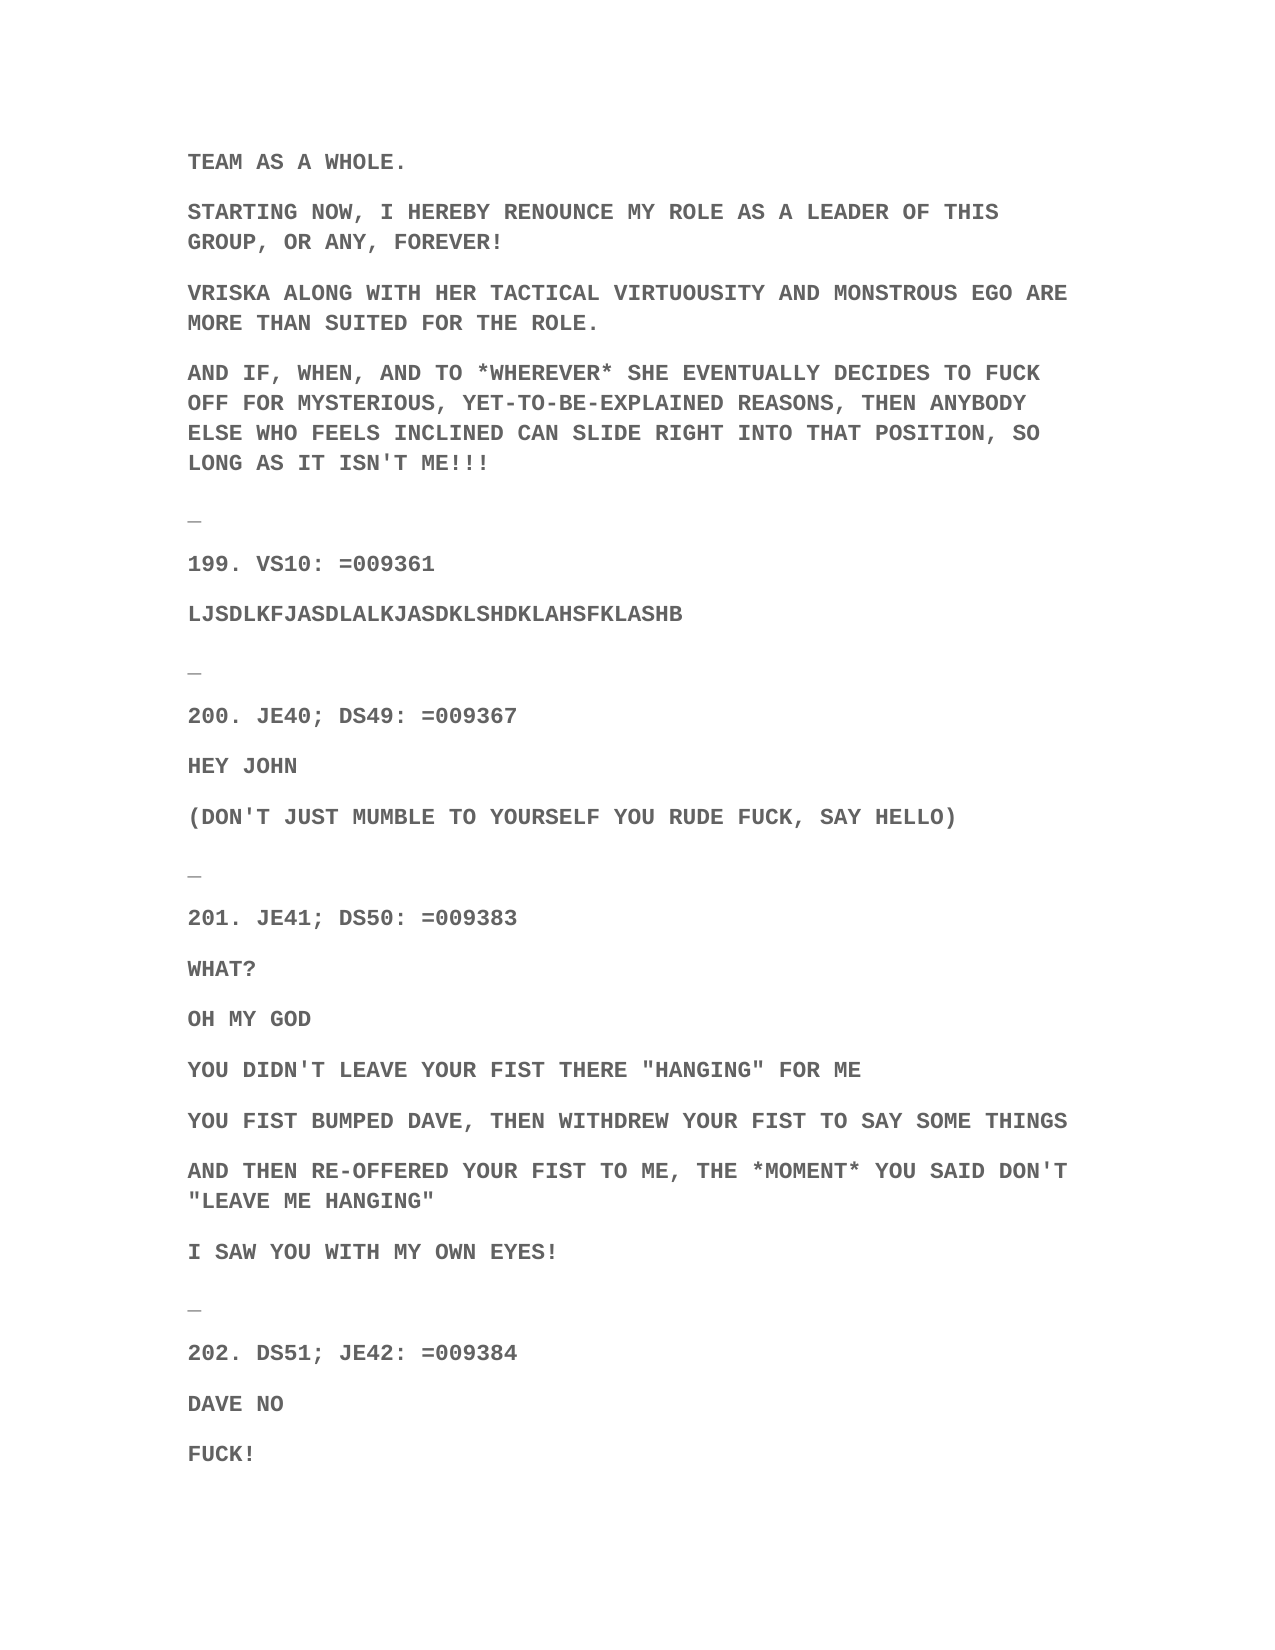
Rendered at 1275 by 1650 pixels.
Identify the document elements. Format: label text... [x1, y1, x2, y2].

text HEY JOHN [187, 754, 1087, 781]
text _ [187, 856, 1087, 882]
text _ [187, 501, 1087, 527]
text AND THEN RE-OFFERED YOUR FIST TO ME, THE *MOMENT* YOU SAID DON'T "LEAVE ME HANGING" [187, 1159, 1087, 1215]
text _ [187, 1291, 1087, 1317]
text DAVE NO [187, 1392, 1087, 1418]
text 199. VS10: =009361 [187, 552, 1087, 578]
text 201. JE41; DS50: =009383 [187, 906, 1087, 932]
text WHAT? [187, 957, 1087, 983]
text OH MY GOD [187, 1008, 1087, 1034]
text AND IF, WHEN, AND TO *WHEREVER* SHE EVENTUALLY DECIDES TO FUCK OFF FOR MYSTERIOUS, YET-TO-BE-EXPLAINED REASONS, THEN ANYBODY ELSE WHO FEELS INCLINED CAN SLIDE RIGHT INTO THAT POSITION, SO LONG AS IT ISN'T ME!!! [187, 361, 1087, 477]
text I SAW YOU WITH MY OWN EYES! [187, 1240, 1087, 1266]
text 202. DS51; JE42: =009384 [187, 1341, 1087, 1367]
text STARTING NOW, I HEREBY RENOUNCE MY ROLE AS A LEADER OF THIS GROUP, OR ANY, FOREVER! [187, 201, 1087, 256]
text 200. JE40; DS49: =009367 [187, 704, 1087, 730]
text VRISKA ALONG WITH HER TACTICAL VIRTUOUSITY AND MONSTROUS EGO ARE MORE THAN SUITED FOR THE ROLE. [187, 281, 1087, 337]
text _ [187, 653, 1087, 679]
text TEAM AS A WHOLE. [187, 150, 1087, 176]
text FUCK! [187, 1442, 1087, 1468]
text (DON'T JUST MUMBLE TO YOURSELF YOU RUDE FUCK, SAY HELLO) [187, 805, 1087, 831]
text YOU FIST BUMPED DAVE, THEN WITHDREW YOUR FIST TO SAY SOME THINGS [187, 1109, 1087, 1135]
text YOU DIDN'T LEAVE YOUR FIST THERE "HANGING" FOR ME [187, 1058, 1087, 1084]
text LJSDLKFJASDLALKJASDKLSHDKLAHSFKLASHB [187, 603, 1087, 629]
